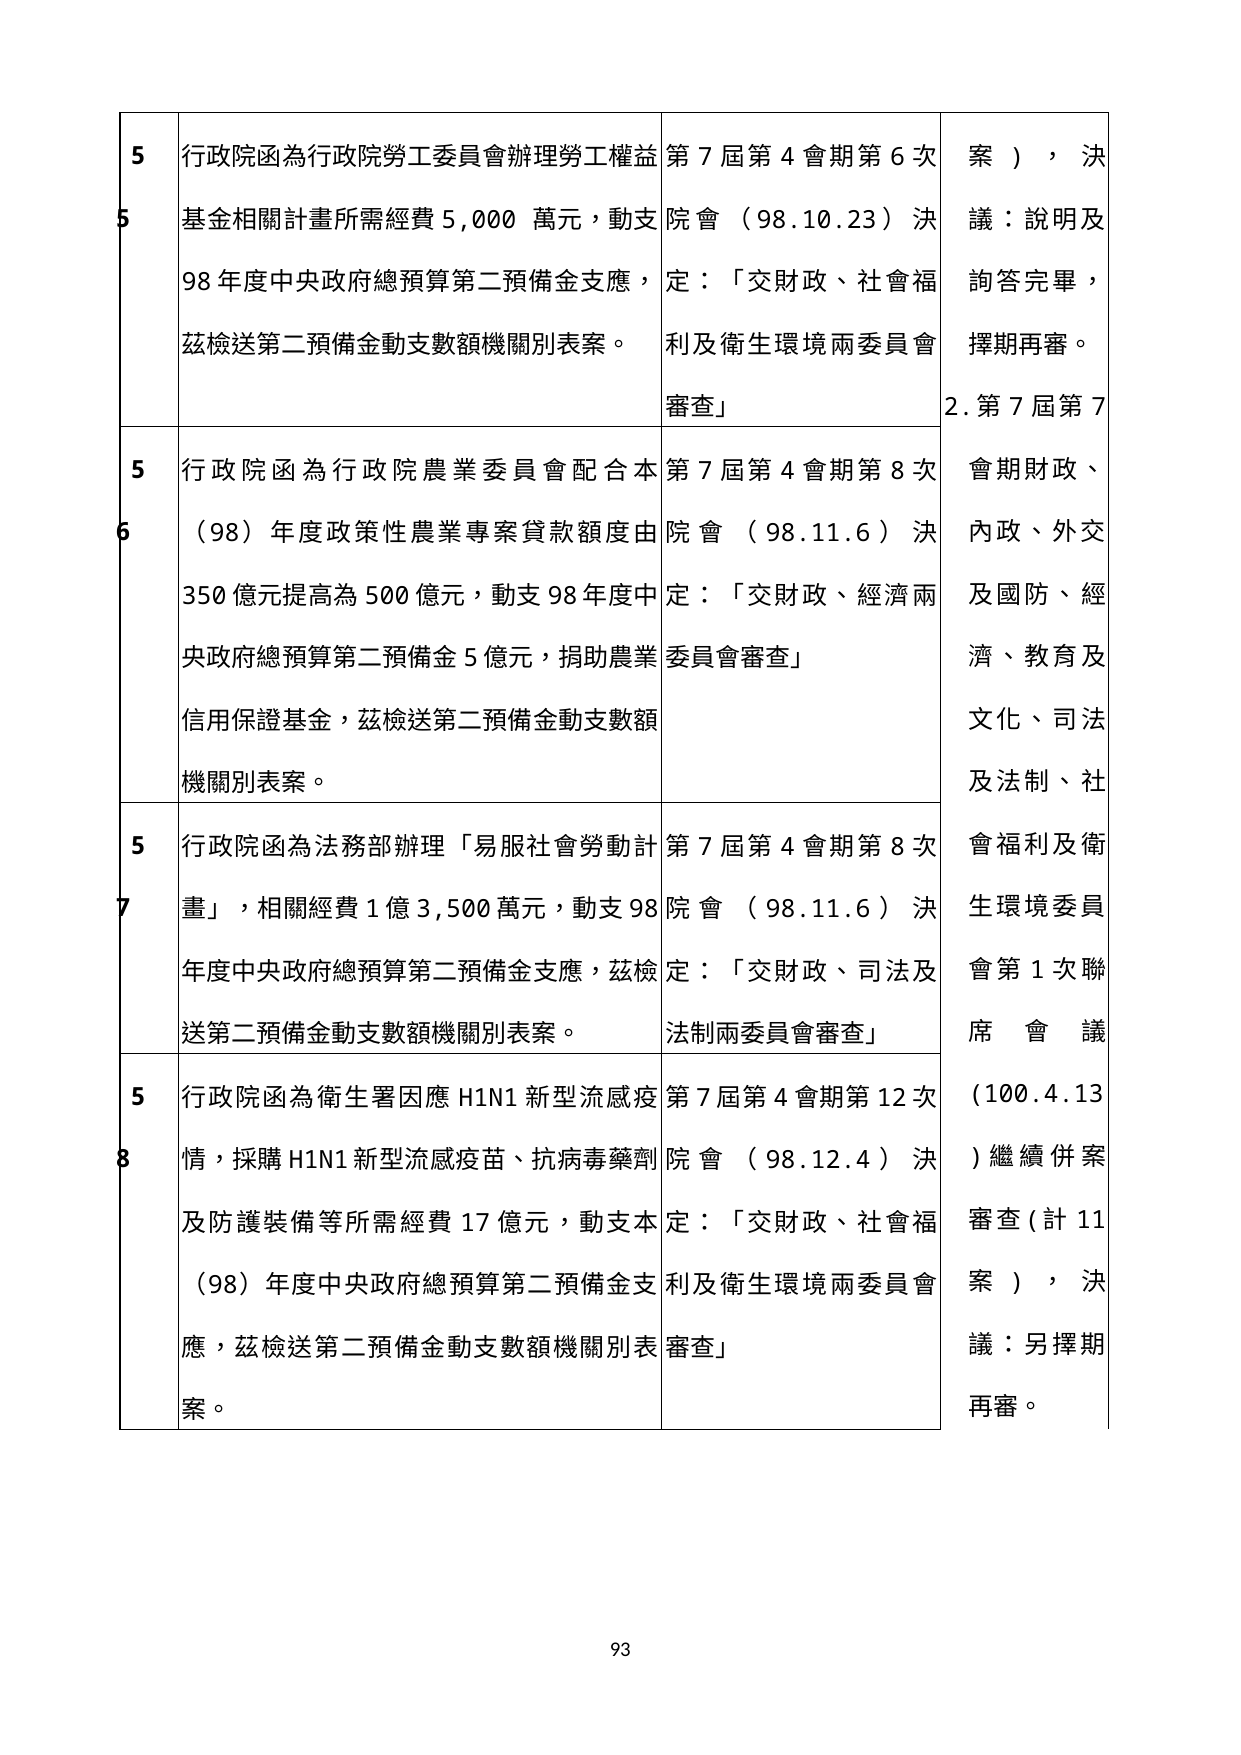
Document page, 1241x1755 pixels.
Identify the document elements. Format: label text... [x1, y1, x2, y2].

table_cell 行政院函為行政院勞工委員會辦理勞工權益基金相關計畫所需經費5,000 萬元，動支98年度中央政府總預算第二預備金支應，茲檢送第二預備金動支數額機關別表案。 [179, 113, 661, 426]
table_cell [121, 803, 178, 1053]
table_cell 行政院函為行政院農業委員會配合本（98）年度政策性農業專案貸款額度由350億元提高為500億元，動支98年度中央政府總預算第二預備金5億元，捐助農業信用保證基金，茲檢送第二預備金動支數額機關別表案。 [179, 427, 661, 802]
table_cell 案)，決議：說明及詢答完畢，擇期再審。 2.第7屆第7會期財政、內政、外交及國防、經濟、教育及文化、司法及法制、社會福利及衛生環境委員會第1次聯席會議(100.4.13)繼續併案審查(計11案)，決議：另擇期再審。 [941, 113, 1108, 1429]
table_cell 行政院函為法務部辦理「易服社會勞動計畫」，相關經費1億3,500萬元，動支98年度中央政府總預算第二預備金支應，茲檢送第二預備金動支數額機關別表案。 [179, 803, 661, 1053]
table_cell 行政院函為衛生署因應H1N1新型流感疫情，採購H1N1新型流感疫苗、抗病毒藥劑及防護裝備等所需經費17億元，動支本（98）年度中央政府總預算第二預備金支應，茲檢送第二預備金動支數額機關別表案。 [179, 1054, 661, 1429]
table_cell 第7屆第4會期第6次院會（98.10.23）決定：「交財政、社會福利及衛生環境兩委員會審查」 [662, 113, 940, 426]
table_cell 第7屆第4會期第8次院會（98.11.6）決定：「交財政、司法及法制兩委員會審查」 [662, 803, 940, 1053]
table_cell 第7屆第4會期第12次院會（98.12.4）決定：「交財政、社會福利及衛生環境兩委員會審查」 [662, 1054, 940, 1429]
table_cell [121, 113, 178, 426]
table_cell 第7屆第4會期第8次院會（98.11.6）決定：「交財政、經濟兩委員會審查」 [662, 427, 940, 802]
table_cell [121, 427, 178, 802]
table_cell [121, 1054, 178, 1429]
